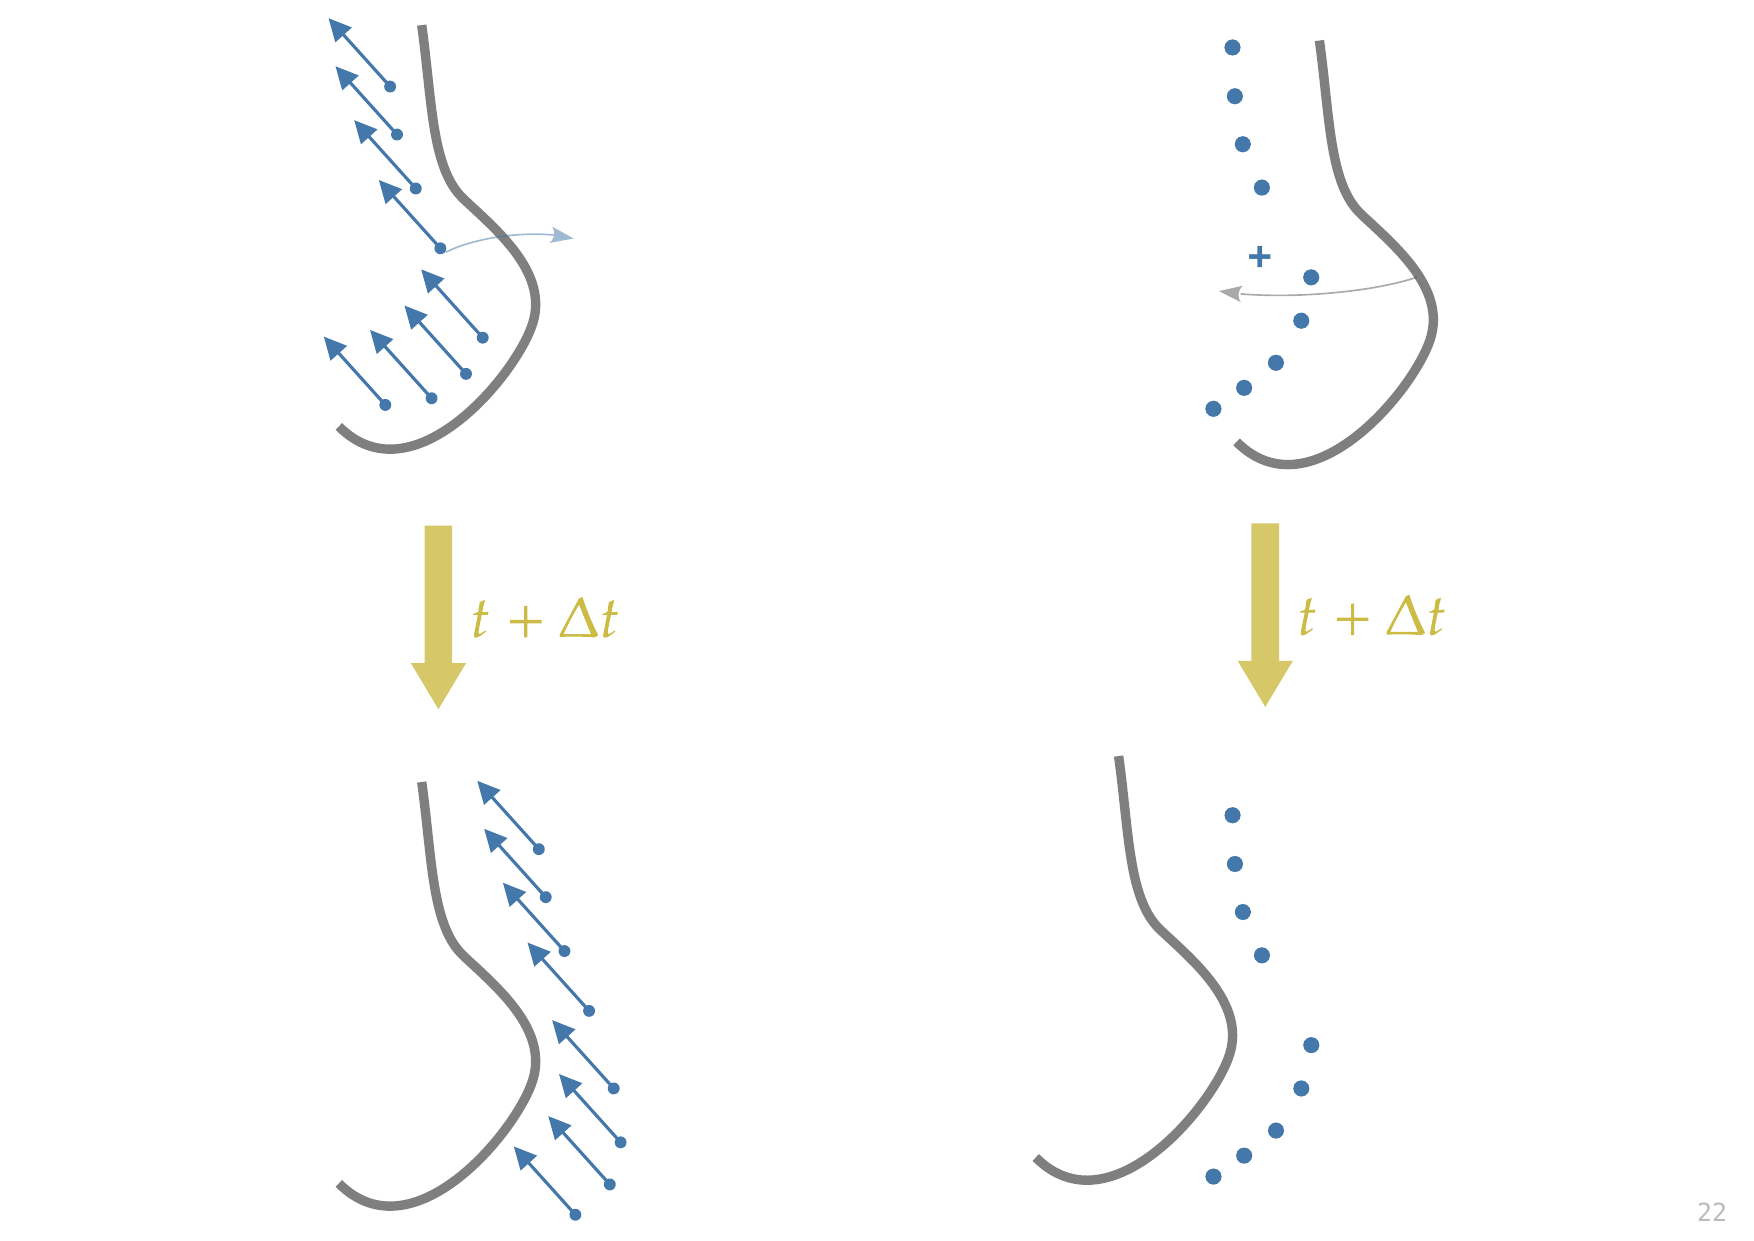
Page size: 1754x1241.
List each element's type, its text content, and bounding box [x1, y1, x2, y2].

text_box [1234, 903, 1251, 921]
text_box [1299, 597, 1316, 636]
text_box [1236, 1147, 1253, 1164]
text_box [1234, 136, 1251, 153]
text_box [1253, 179, 1271, 196]
text_box [1236, 379, 1253, 396]
text_box [1205, 1168, 1222, 1185]
text_box [1336, 603, 1369, 636]
text_box [1267, 1122, 1285, 1139]
text_box [602, 600, 618, 638]
text_box [1224, 807, 1241, 824]
text_box [1205, 400, 1222, 417]
text_box [510, 605, 542, 638]
text_box [559, 597, 598, 638]
text_box [1237, 523, 1293, 707]
text_box [410, 525, 467, 710]
text_box [1226, 88, 1243, 105]
text_box [1303, 1037, 1320, 1054]
text_box [1267, 354, 1285, 371]
text_box [1293, 1080, 1310, 1097]
text_box + [1232, 218, 1289, 278]
text_box [1303, 269, 1320, 286]
text_box [1226, 855, 1244, 873]
text_box [472, 600, 489, 638]
text_box [1224, 39, 1241, 56]
text_box [1429, 597, 1445, 636]
text_box [1293, 312, 1310, 329]
text_box [1386, 594, 1425, 636]
text_box [1253, 947, 1271, 964]
